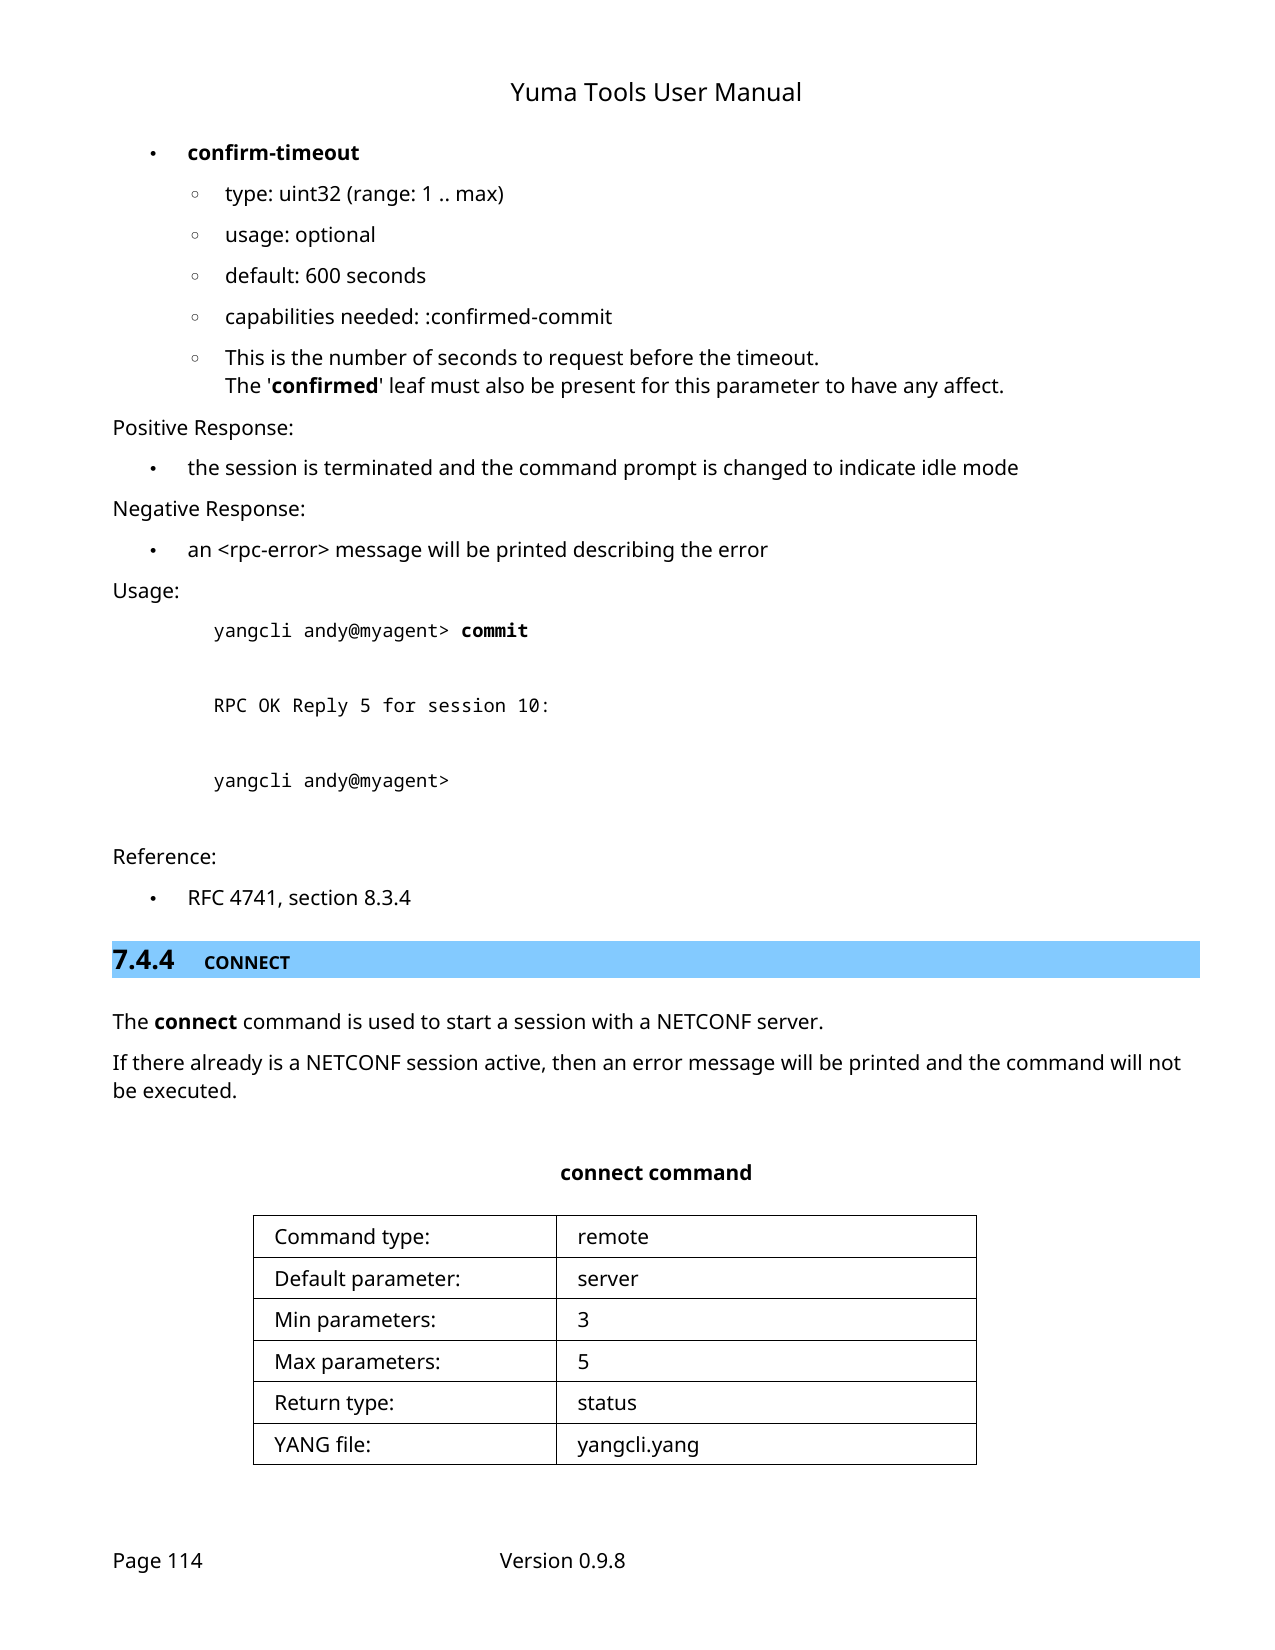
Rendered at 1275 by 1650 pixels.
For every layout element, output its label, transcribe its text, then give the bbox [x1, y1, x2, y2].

list usage: optional [187, 220, 1200, 249]
text yangcli andy@myagent> [139, 767, 1200, 793]
text Positive Response: [112, 413, 1200, 441]
list confirm-timeout [150, 138, 1200, 167]
table_header Command type: [254, 1216, 556, 1257]
table_cell Min parameters: [254, 1299, 556, 1340]
table_header remote [557, 1216, 976, 1257]
subtitle connect [112, 941, 1200, 978]
list the session is terminated and the command prompt is changed to indicate idle mode [150, 453, 1200, 482]
list RFC 4741, section 8.3.4 [150, 883, 1200, 912]
list capabilities needed: :confirmed-commit [187, 302, 1200, 331]
text Reference: [112, 842, 1200, 871]
table_cell 5 [557, 1341, 976, 1381]
list type: uint32 (range: 1 .. max) [187, 179, 1200, 208]
table_cell status [557, 1382, 976, 1423]
table_cell YANG file: [254, 1424, 556, 1464]
list default: 600 seconds [187, 261, 1200, 290]
table_cell Max parameters: [254, 1341, 556, 1381]
text The connect command is used to start a session with a NETCONF server. [112, 1007, 1200, 1035]
text RPC OK Reply 5 for session 10: [139, 692, 1200, 718]
text Negative Response: [112, 494, 1200, 523]
text If there already is a NETCONF session active, then an error message will be printed and the command will not be executed. [112, 1048, 1200, 1105]
table_cell yangcli.yang [557, 1424, 976, 1464]
table_cell Default parameter: [254, 1258, 556, 1298]
table_cell 3 [557, 1299, 976, 1340]
subtitle connect command [127, 1158, 1185, 1187]
table_cell server [557, 1258, 976, 1298]
text yangcli andy@myagent> commit [139, 617, 1200, 643]
list This is the number of seconds to request before the timeout. The 'confirmed' leaf must also be present for this parameter to have any affect. [187, 343, 1200, 400]
list an <rpc-error> message will be printed describing the error [150, 535, 1200, 564]
text Usage: [112, 576, 1200, 605]
table_cell Return type: [254, 1382, 556, 1423]
